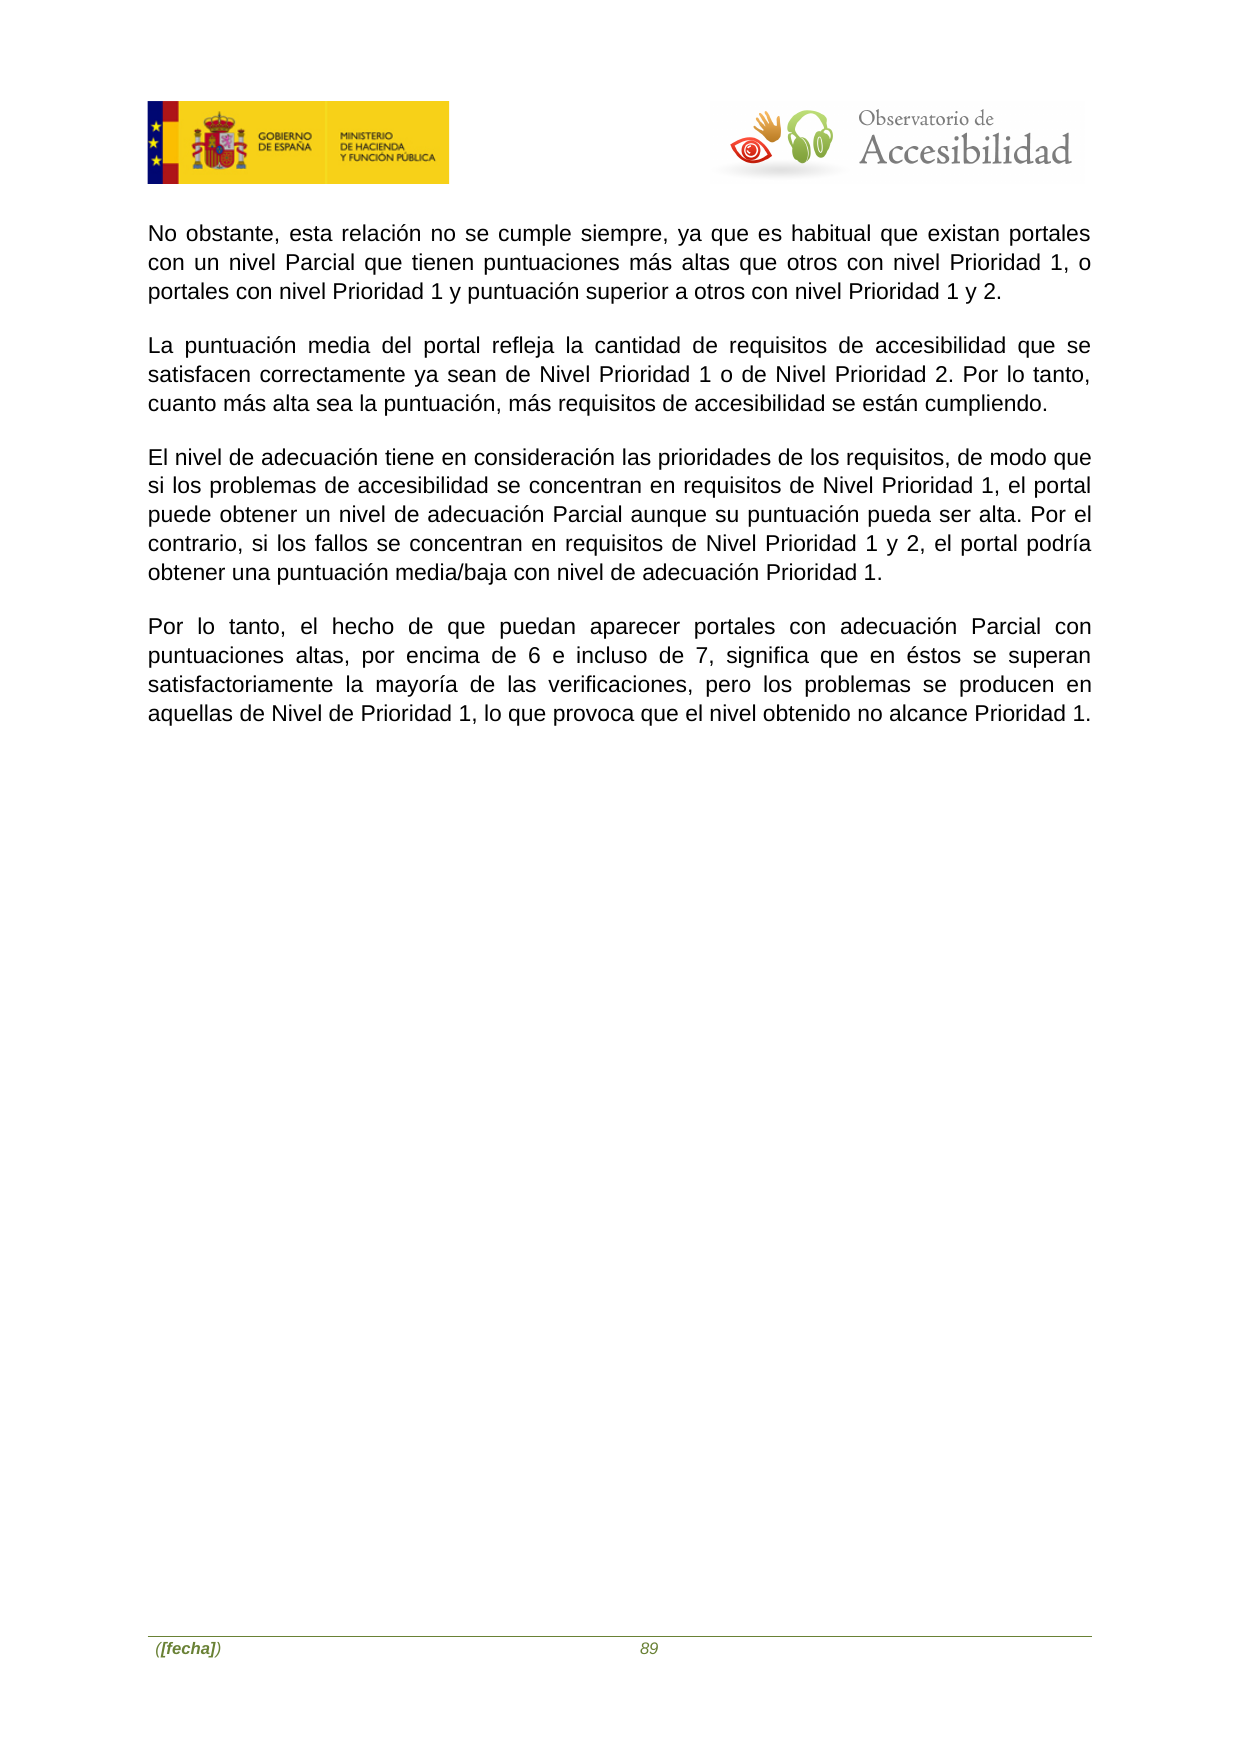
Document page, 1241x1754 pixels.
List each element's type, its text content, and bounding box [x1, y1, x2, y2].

text El nivel de adecuación tiene en consideración las prioridades de los requisitos, de modo que si los problemas de accesibilidad se concentran en requisitos de Nivel Prioridad 1, el portal puede obtener un nivel de adecuación Parcial aunque su puntuación pueda ser alta. Por el contrario, si los fallos se concentran en requisitos de Nivel Prioridad 1 y 2, el portal podría obtener una puntuación media/baja con nivel de adecuación Prioridad 1. [148, 443, 1092, 586]
text Por lo tanto, el hecho de que puedan aparecer portales con adecuación Parcial con puntuaciones altas, por encima de 6 e incluso de 7, significa que en éstos se superan satisfactoriamente la mayoría de las verificaciones, pero los problemas se producen en aquellas de Nivel de Prioridad 1, lo que provoca que el nivel obtenido no alcance Prioridad 1. [148, 613, 1092, 726]
text La puntuación media del portal refleja la cantidad de requisitos de accesibilidad que se satisfacen correctamente ya sean de Nivel Prioridad 1 o de Nivel Prioridad 2. Por lo tanto, cuanto más alta sea la puntuación, más requisitos de accesibilidad se están cumpliendo. [148, 332, 1092, 416]
picture [147, 101, 450, 184]
text No obstante, esta relación no se cumple siempre, ya que es habitual que existan portales con un nivel Parcial que tienen puntuaciones más altas que otros con nivel Prioridad 1, o portales con nivel Prioridad 1 y puntuación superior a otros con nivel Prioridad 1 y 2. [148, 220, 1092, 304]
picture [710, 101, 1086, 184]
